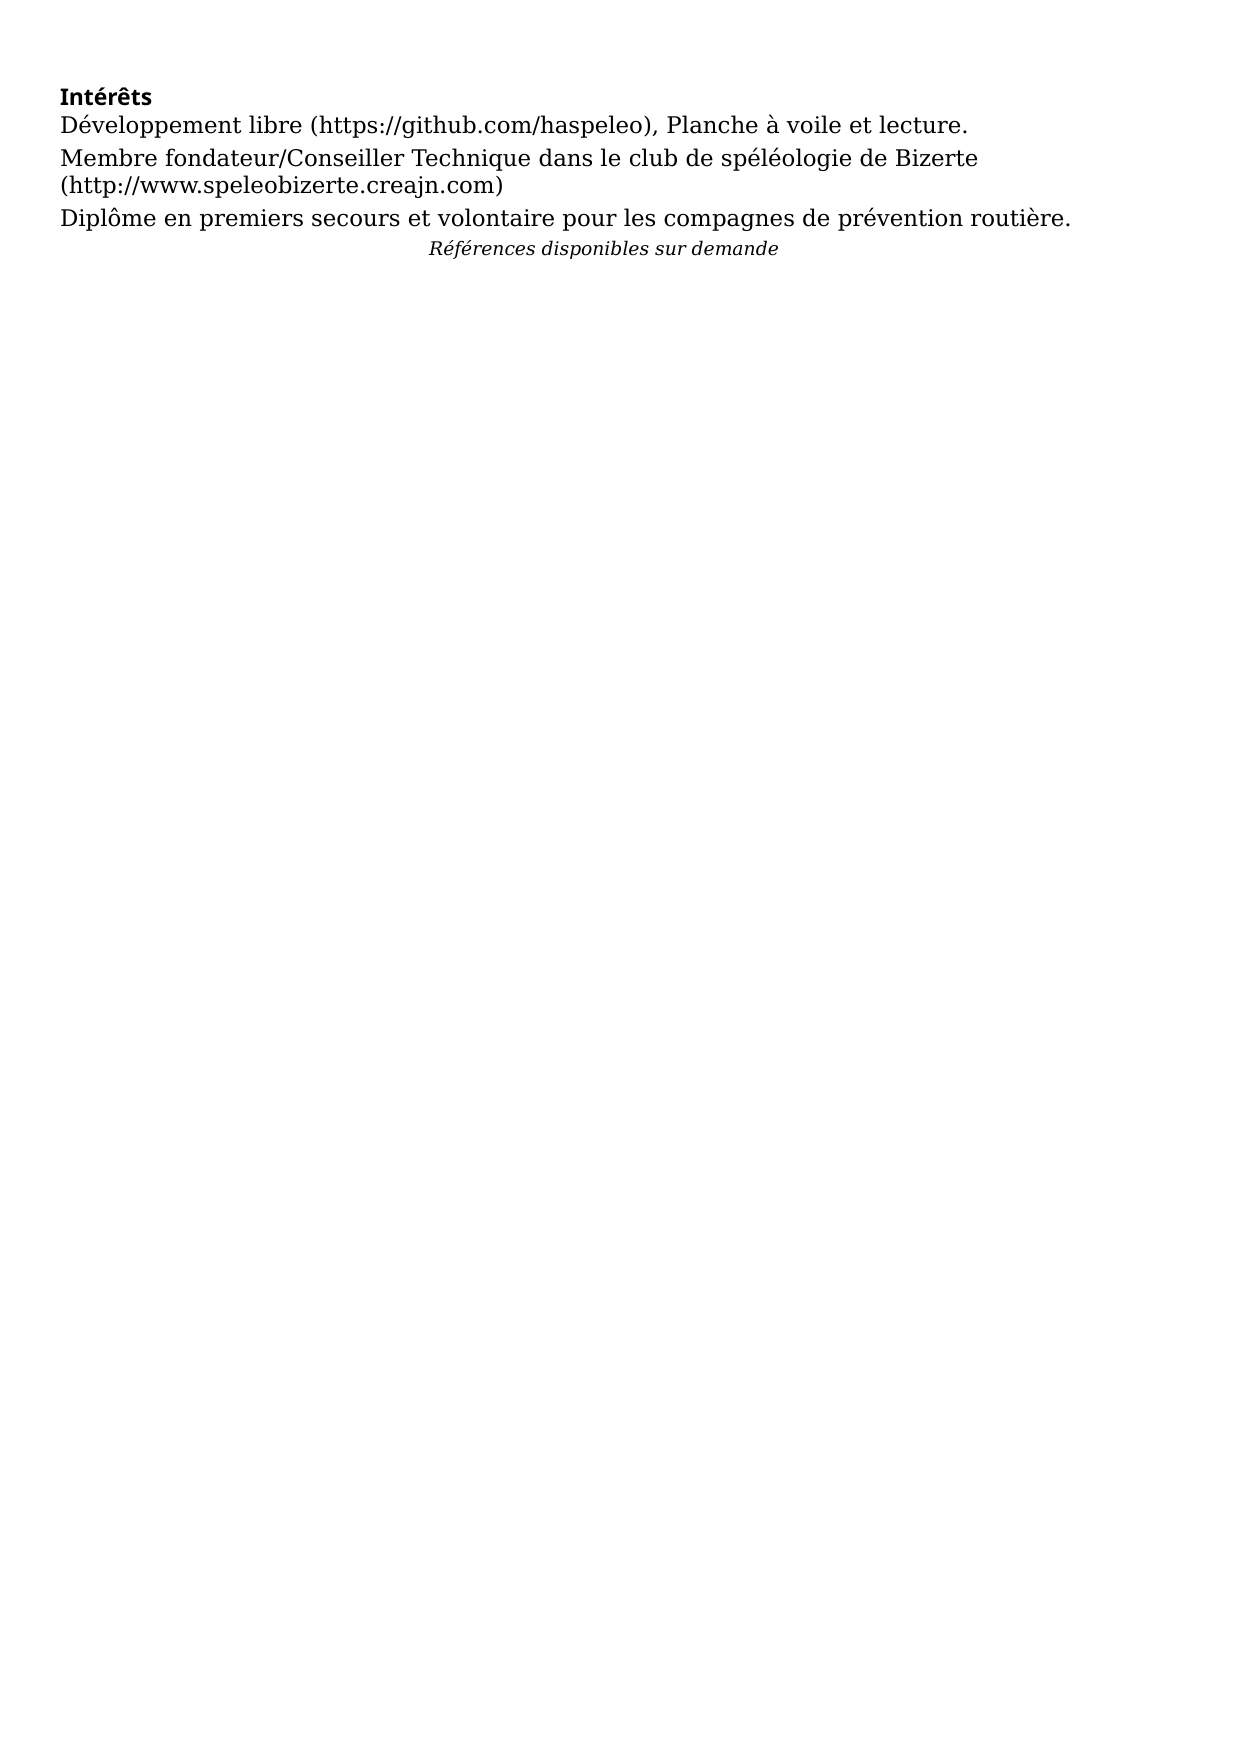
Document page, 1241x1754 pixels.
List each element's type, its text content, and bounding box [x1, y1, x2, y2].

text Références disponibles sur demande [60, 238, 1150, 260]
text Intérêts [60, 81, 1175, 112]
text Diplôme en premiers secours et volontaire pour les compagnes de prévention routière. [60, 205, 1150, 232]
text Membre fondateur/Conseiller Technique dans le club de spéléologie de Bizerte (http://www.speleobizerte.creajn.com) [60, 145, 1176, 199]
text Développement libre (https://github.com/haspeleo), Planche à voile et lecture. [60, 112, 1150, 139]
